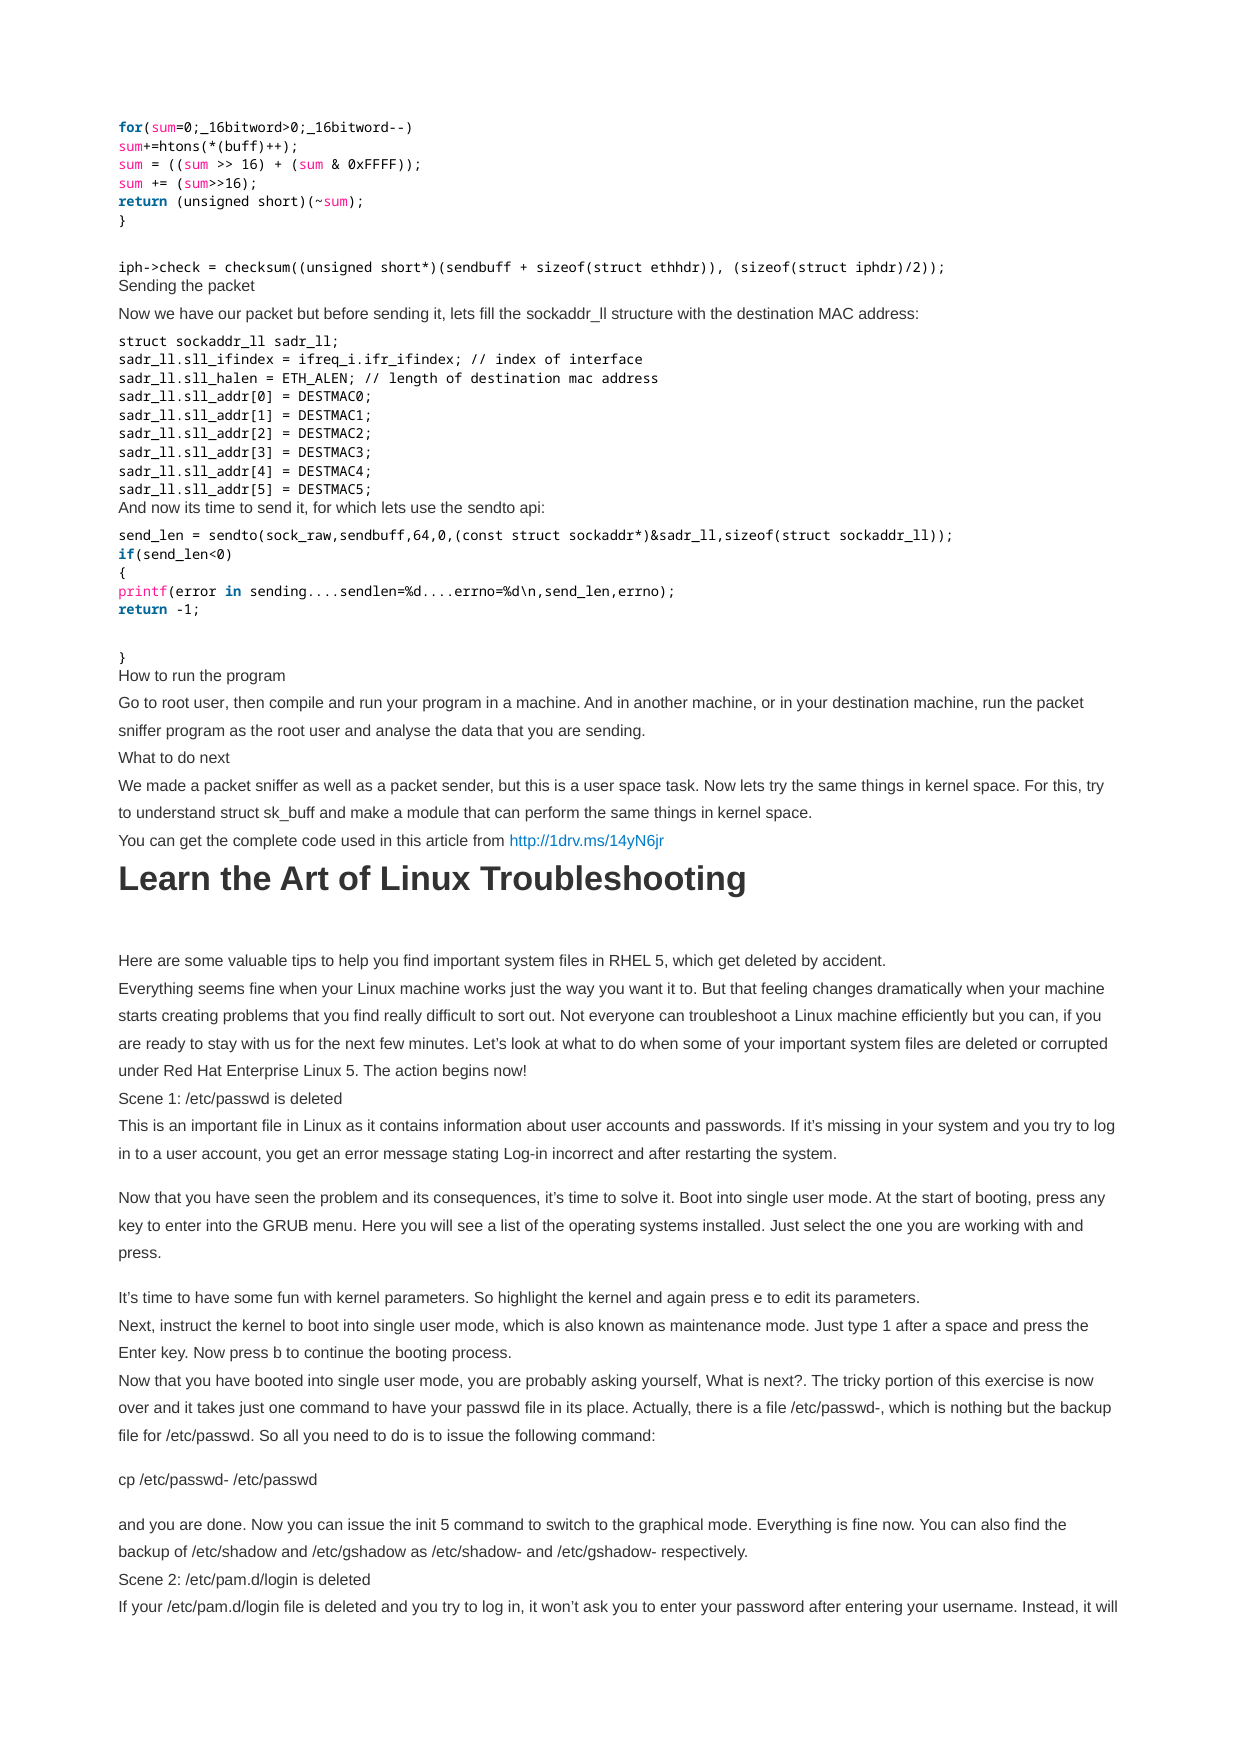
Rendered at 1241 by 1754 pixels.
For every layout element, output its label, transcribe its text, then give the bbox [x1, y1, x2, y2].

text Here are some valuable tips to help you find important system files in RHEL 5, which get deleted by accident. [118, 952, 1122, 970]
text and you are done. Now you can issue the init 5 command to switch to the graphical mode. Everything is fine now. You can also find the backup of /etc/shadow and /etc/gshadow as /etc/shadow- and /etc/gshadow- respectively. Scene 2: /etc/pam.d/login is deleted If your /etc/pam.d/login file is deleted and you try to log in, it won’t ask you to enter your password after entering your username. Instead, it will [118, 1515, 1122, 1616]
subtitle Learn the Art of Linux Troubleshooting [118, 858, 1122, 898]
text And now its time to send it, for which lets use the sendto api: [118, 498, 1122, 517]
table_header struct sockaddr_ll sadr_ll; sadr_ll.sll_ifindex = ifreq_i.ifr_ifindex; // index of interface sadr_ll.sll_halen = ETH_ALEN; // length of destination mac address sadr_ll.sll_addr[0] = DESTMAC0; sadr_ll.sll_addr[1] = DESTMAC1; sadr_ll.sll_addr[2] = DESTMAC2; sadr_ll.sll_addr[3] = DESTMAC3; sadr_ll.sll_addr[4] = DESTMAC4; sadr_ll.sll_addr[5] = DESTMAC5; [118, 332, 1228, 498]
text Sending the packet Now we have our packet but before sending it, lets fill the sockaddr_ll structure with the destination MAC address: [118, 277, 1122, 322]
table_header for(sum=0;_16bitword>0;_16bitword--) sum+=htons(*(buff)++); sum = ((sum >> 16) + (sum & 0xFFFF)); sum += (sum>>16); return (unsigned short)(~sum); } iph->check = checksum((unsigned short*)(sendbuff + sizeof(struct ethhdr)), (sizeof(struct iphdr)/2)); [118, 118, 1228, 277]
text Now that you have seen the problem and its consequences, it’s time to solve it. Boot into single user mode. At the start of booting, press any key to enter into the GRUB menu. Here you will see a list of the operating systems installed. Just select the one you are working with and press. [118, 1189, 1122, 1262]
text cp /etc/passwd- /etc/passwd [118, 1471, 1122, 1489]
text How to run the program Go to root user, then compile and run your program in a machine. And in another machine, or in your destination machine, run the packet sniffer program as the root user and analyse the data that you are sending. What to do next We made a packet sniffer as well as a packet sender, but this is a user space task. Now lets try the same things in kernel space. For this, try to understand struct sk_buff and make a module that can perform the same things in kernel space. You can get the complete code used in this article from http://1drv.ms/14yN6jr [118, 666, 1122, 849]
text It’s time to have some fun with kernel parameters. So highlight the kernel and again press e to edit its parameters. Next, instruct the kernel to boot into single user mode, which is also known as maintenance mode. Just type 1 after a space and press the Enter key. Now press b to continue the booting process. Now that you have booted into single user mode, you are probably asking yourself, What is next?. The tricky portion of this exercise is now over and it takes just one command to have your passwd file in its place. Actually, there is a file /etc/passwd-, which is nothing but the backup file for /etc/passwd. So all you need to do is to issue the following command: [118, 1288, 1122, 1444]
text Everything seems fine when your Linux machine works just the way you want it to. But that feeling changes dramatically when your machine starts creating problems that you find really difficult to sort out. Not everyone can troubleshoot a Linux machine efficiently but you can, if you are ready to stay with us for the next few minutes. Let’s look at what to do when some of your important system files are deleted or corrupted under Red Hat Enterprise Linux 5. The action begins now! Scene 1: /etc/passwd is deleted This is an important file in Linux as it contains information about user accounts and passwords. If it’s missing in your system and you try to log in to a user account, you get an error message stating Log-in incorrect and after restarting the system. [118, 979, 1122, 1163]
table_header send_len = sendto(sock_raw,sendbuff,64,0,(const struct sockaddr*)&sadr_ll,sizeof(struct sockaddr_ll)); if(send_len<0) { printf(error in sending....sendlen=%d....errno=%d\n,send_len,errno); return -1; } [118, 526, 1228, 666]
